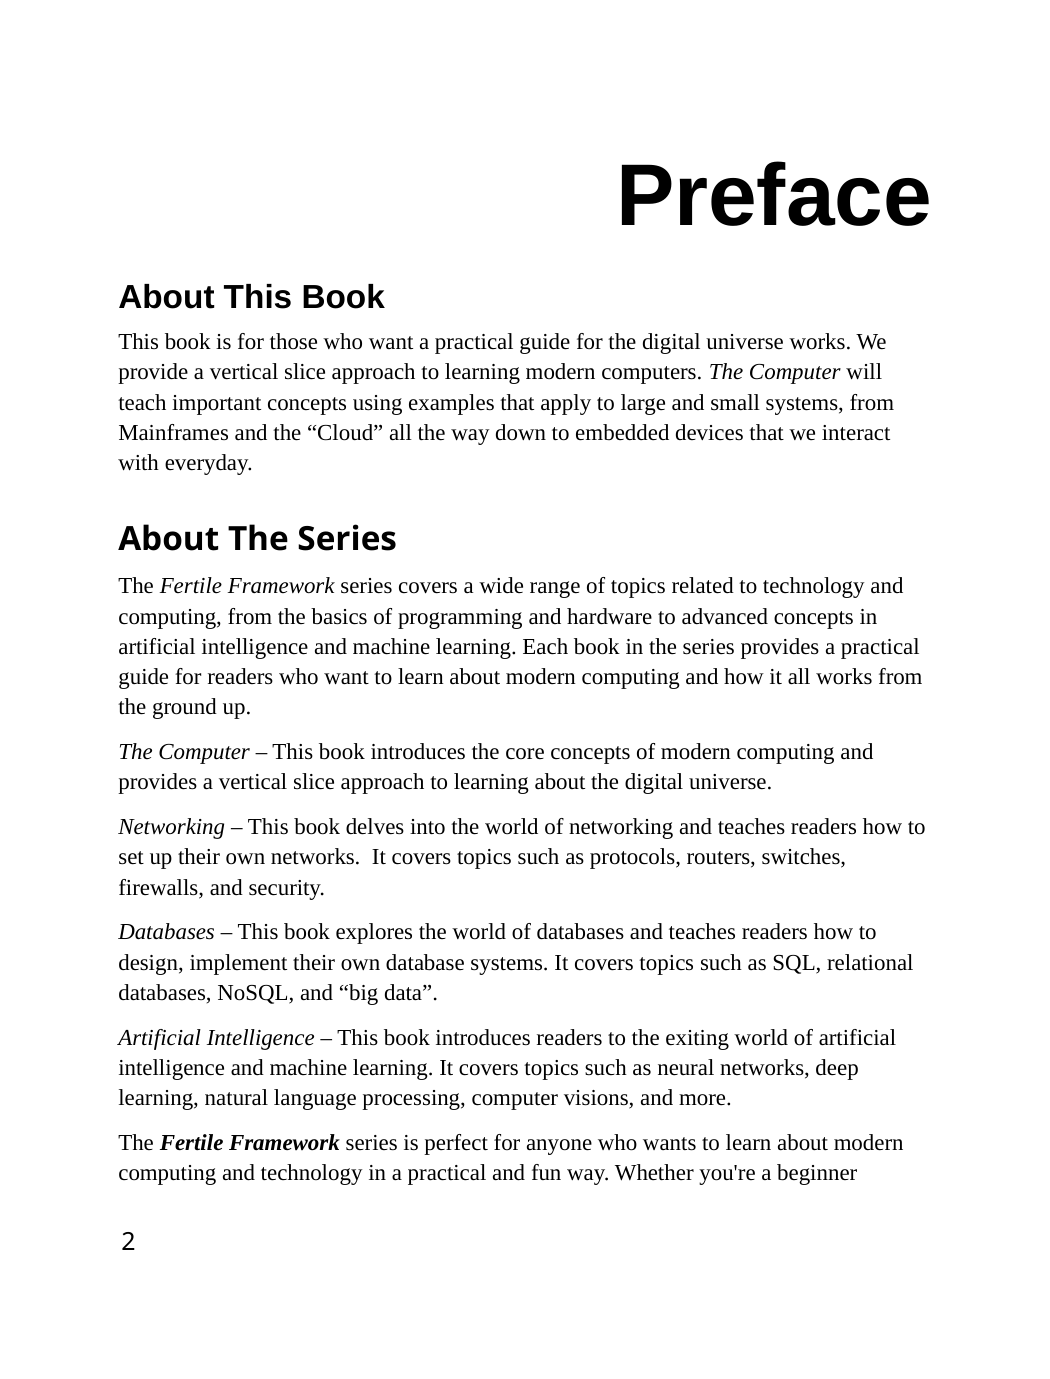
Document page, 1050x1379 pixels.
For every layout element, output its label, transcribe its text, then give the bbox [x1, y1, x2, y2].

text The Computer – This book introduces the core concepts of modern computing and provides a vertical slice approach to learning about the digital universe. [118, 738, 932, 795]
text Artificial Intelligence – This book introduces readers to the exiting world of artificial intelligence and machine learning. It covers topics such as neural networks, deep learning, natural language processing, computer visions, and more. [118, 1023, 932, 1110]
text Networking – This book delves into the world of networking and teaches readers how to set up their own networks. It covers topics such as protocols, routers, switches, firewalls, and security. [118, 813, 932, 900]
subtitle About This Book [118, 277, 932, 316]
text The Fertile Framework series covers a wide range of topics related to technology and computing, from the basics of programming and hardware to advanced concepts in artificial intelligence and machine learning. Each book in the series provides a practical guide for readers who want to learn about modern computing and how it all works from the ground up. [118, 572, 932, 720]
text Databases – This book explores the world of databases and teaches readers how to design, implement their own database systems. It covers topics such as SQL, relational databases, NoSQL, and “big data”. [118, 918, 932, 1005]
text This book is for those who want a practical guide for the digital universe works. We provide a vertical slice approach to learning modern computers. The Computer will teach important concepts using examples that apply to large and small systems, from Mainframes and the “Cloud” all the way down to embedded devices that we interact with everyday. [118, 328, 932, 475]
subtitle Preface [118, 143, 932, 244]
text The Fertile Framework series is perfect for anyone who wants to learn about modern computing and technology in a practical and fun way. Whether you're a beginner [118, 1129, 932, 1185]
subtitle About The Series [118, 514, 932, 560]
